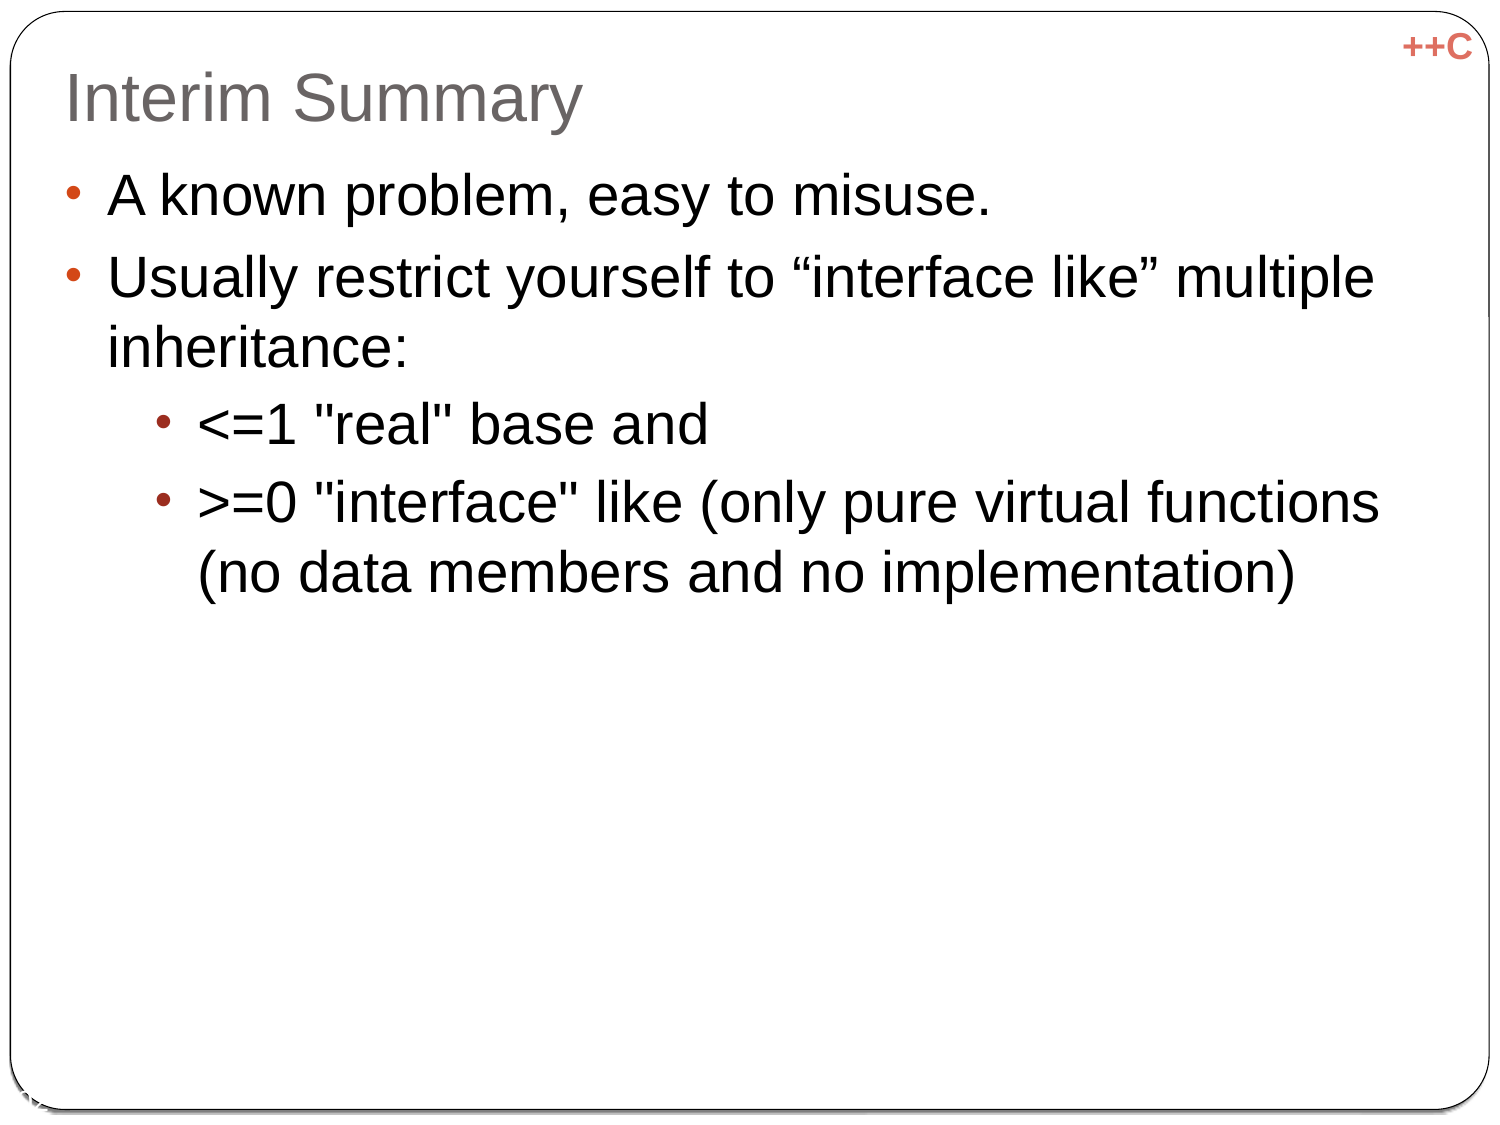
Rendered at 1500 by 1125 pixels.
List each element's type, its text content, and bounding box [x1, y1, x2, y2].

list A known problem, easy to misuse. Usually restrict yourself to “interface like” multiple inheritance: <=1 "real" base and >=0 "interface" like (only pure virtual functions (no data members and no implementation) [50, 149, 1450, 1088]
title Interim Summary [50, 45, 1450, 149]
slide_number [0, 1074, 50, 1125]
